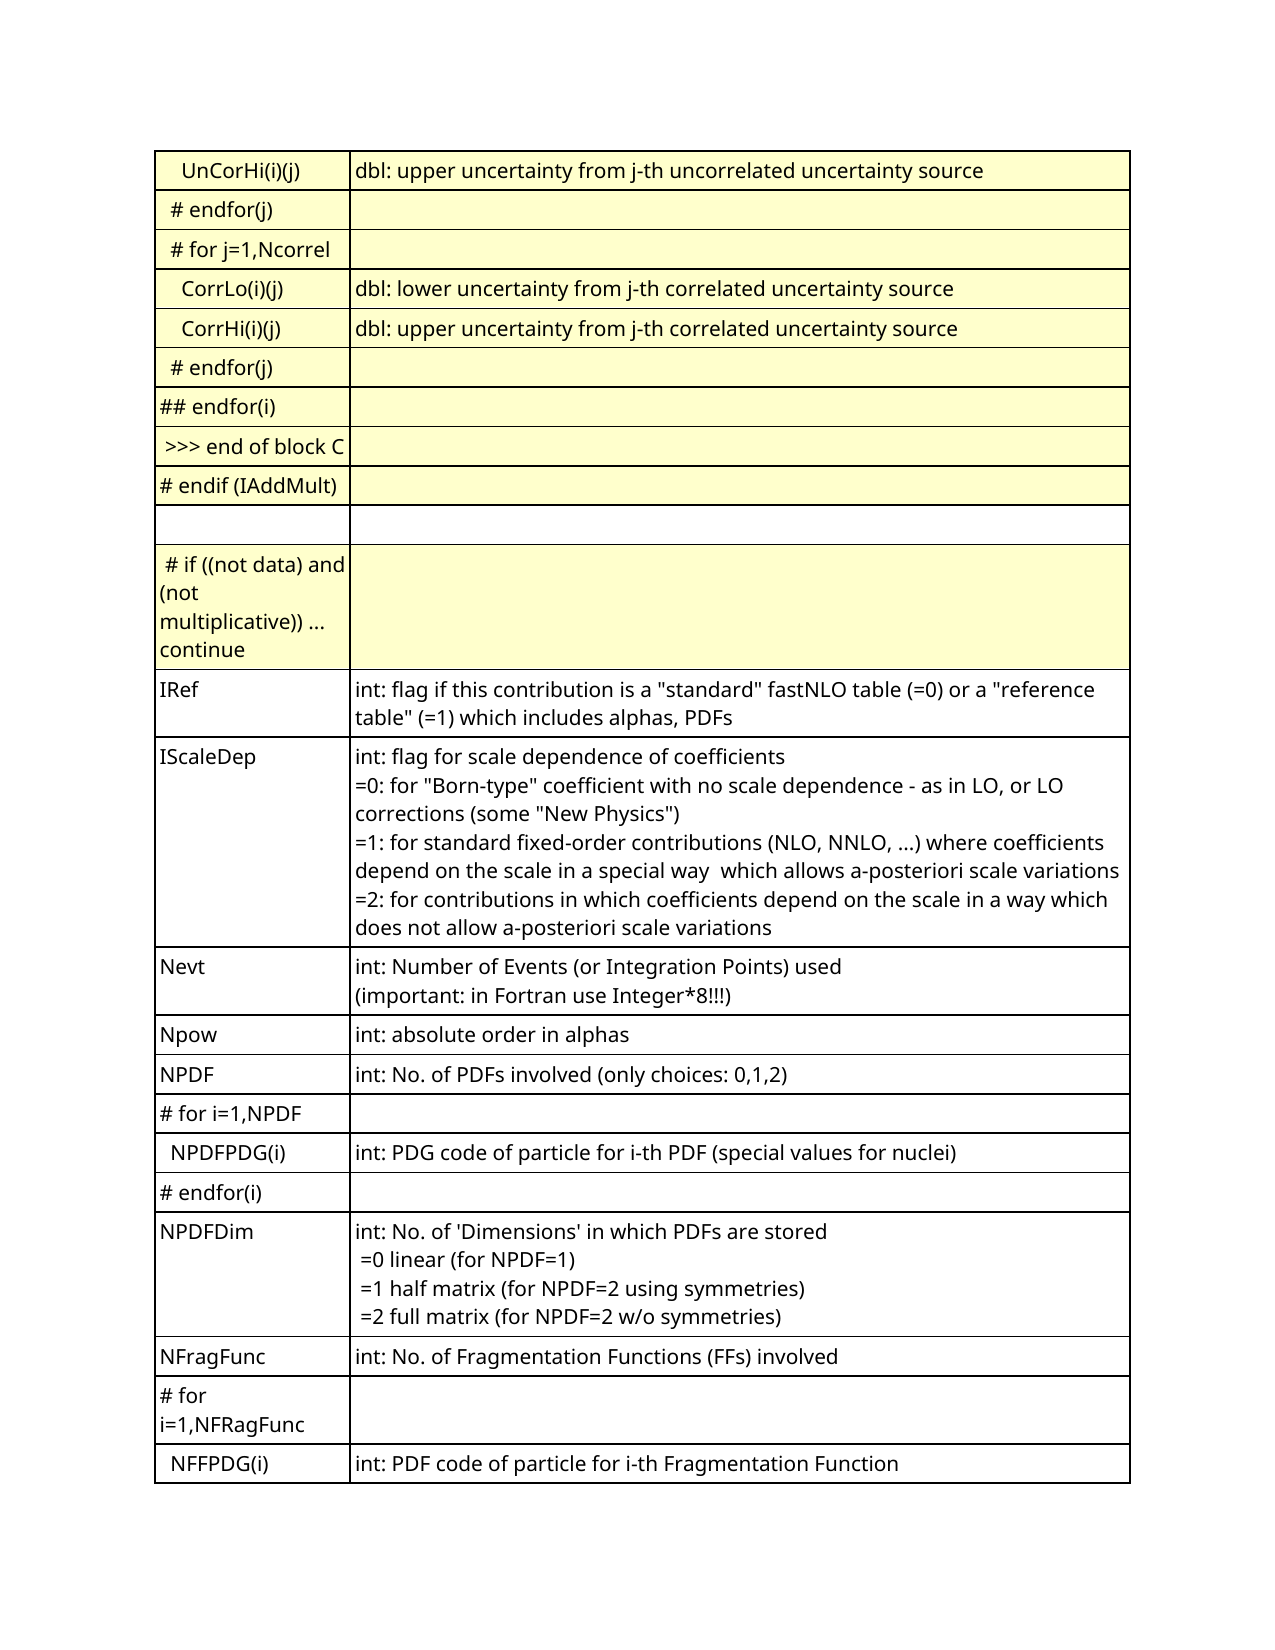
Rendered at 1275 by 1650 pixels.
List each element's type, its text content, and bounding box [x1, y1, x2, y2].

table_cell int: PDG code of particle for i-th PDF (special values for nuclei) [351, 1134, 1129, 1172]
table_cell dbl: upper uncertainty from j-th correlated uncertainty source [351, 309, 1129, 347]
table_cell int: PDF code of particle for i-th Fragmentation Function [351, 1445, 1129, 1482]
table_cell # endfor(j) [156, 191, 349, 229]
table_cell int: No. of 'Dimensions' in which PDFs are stored =0 linear (for NPDF=1) =1 half matrix (for NPDF=2 using symmetries) =2 full matrix (for NPDF=2 w/o symmetries) [351, 1213, 1129, 1336]
table_cell Npow [156, 1016, 349, 1053]
table_cell # for i=1,NPDF [156, 1095, 349, 1132]
table_cell CorrLo(i)(j) [156, 270, 349, 307]
table_cell dbl: upper uncertainty from j-th uncorrelated uncertainty source [351, 152, 1129, 189]
table_cell [351, 1173, 1129, 1211]
table_cell # for i=1,NFRagFunc [156, 1377, 349, 1443]
table_cell ## endfor(i) [156, 388, 349, 426]
table_cell NPDFDim [156, 1213, 349, 1336]
table_cell # endfor(j) [156, 348, 349, 386]
table_cell [351, 427, 1129, 465]
table_cell int: flag if this contribution is a "standard" fastNLO table (=0) or a "reference table" (=1) which includes alphas, PDFs [351, 670, 1129, 736]
table_cell NFragFunc [156, 1337, 349, 1375]
table_cell # if ((not data) and (not multiplicative)) ... continue [156, 545, 349, 668]
table_cell int: Number of Events (or Integration Points) used (important: in Fortran use Integer*8!!!) [351, 948, 1129, 1014]
table_cell int: absolute order in alphas [351, 1016, 1129, 1053]
table_cell [351, 388, 1129, 426]
table_cell [351, 467, 1129, 504]
table_cell int: No. of Fragmentation Functions (FFs) involved [351, 1337, 1129, 1375]
table_cell NPDFPDG(i) [156, 1134, 349, 1172]
table_cell dbl: lower uncertainty from j-th correlated uncertainty source [351, 270, 1129, 307]
table_cell NPDF [156, 1055, 349, 1093]
table_cell [351, 230, 1129, 268]
table_cell [351, 1095, 1129, 1132]
table_cell [351, 545, 1129, 668]
table_cell Nevt [156, 948, 349, 1014]
table_cell IScaleDep [156, 738, 349, 946]
table_cell int: No. of PDFs involved (only choices: 0,1,2) [351, 1055, 1129, 1093]
table_cell # endfor(i) [156, 1173, 349, 1211]
table_cell [351, 506, 1129, 544]
table_cell IRef [156, 670, 349, 736]
table_cell CorrHi(i)(j) [156, 309, 349, 347]
table_cell # for j=1,Ncorrel [156, 230, 349, 268]
table_cell [351, 191, 1129, 229]
table_cell [156, 506, 349, 544]
table_cell int: flag for scale dependence of coefficients =0: for "Born-type" coefficient with no scale dependence - as in LO, or LO corrections (some "New Physics") =1: for standard fixed-order contributions (NLO, NNLO, ...) where coefficients depend on the scale in a special way which allows a-posteriori scale variations =2: for contributions in which coefficients depend on the scale in a way which does not allow a-posteriori scale variations [351, 738, 1129, 946]
table_cell >>> end of block C [156, 427, 349, 465]
table_cell NFFPDG(i) [156, 1445, 349, 1482]
table_cell [351, 1377, 1129, 1443]
table_cell UnCorHi(i)(j) [156, 152, 349, 189]
table_cell [351, 348, 1129, 386]
table_cell # endif (IAddMult) [156, 467, 349, 504]
